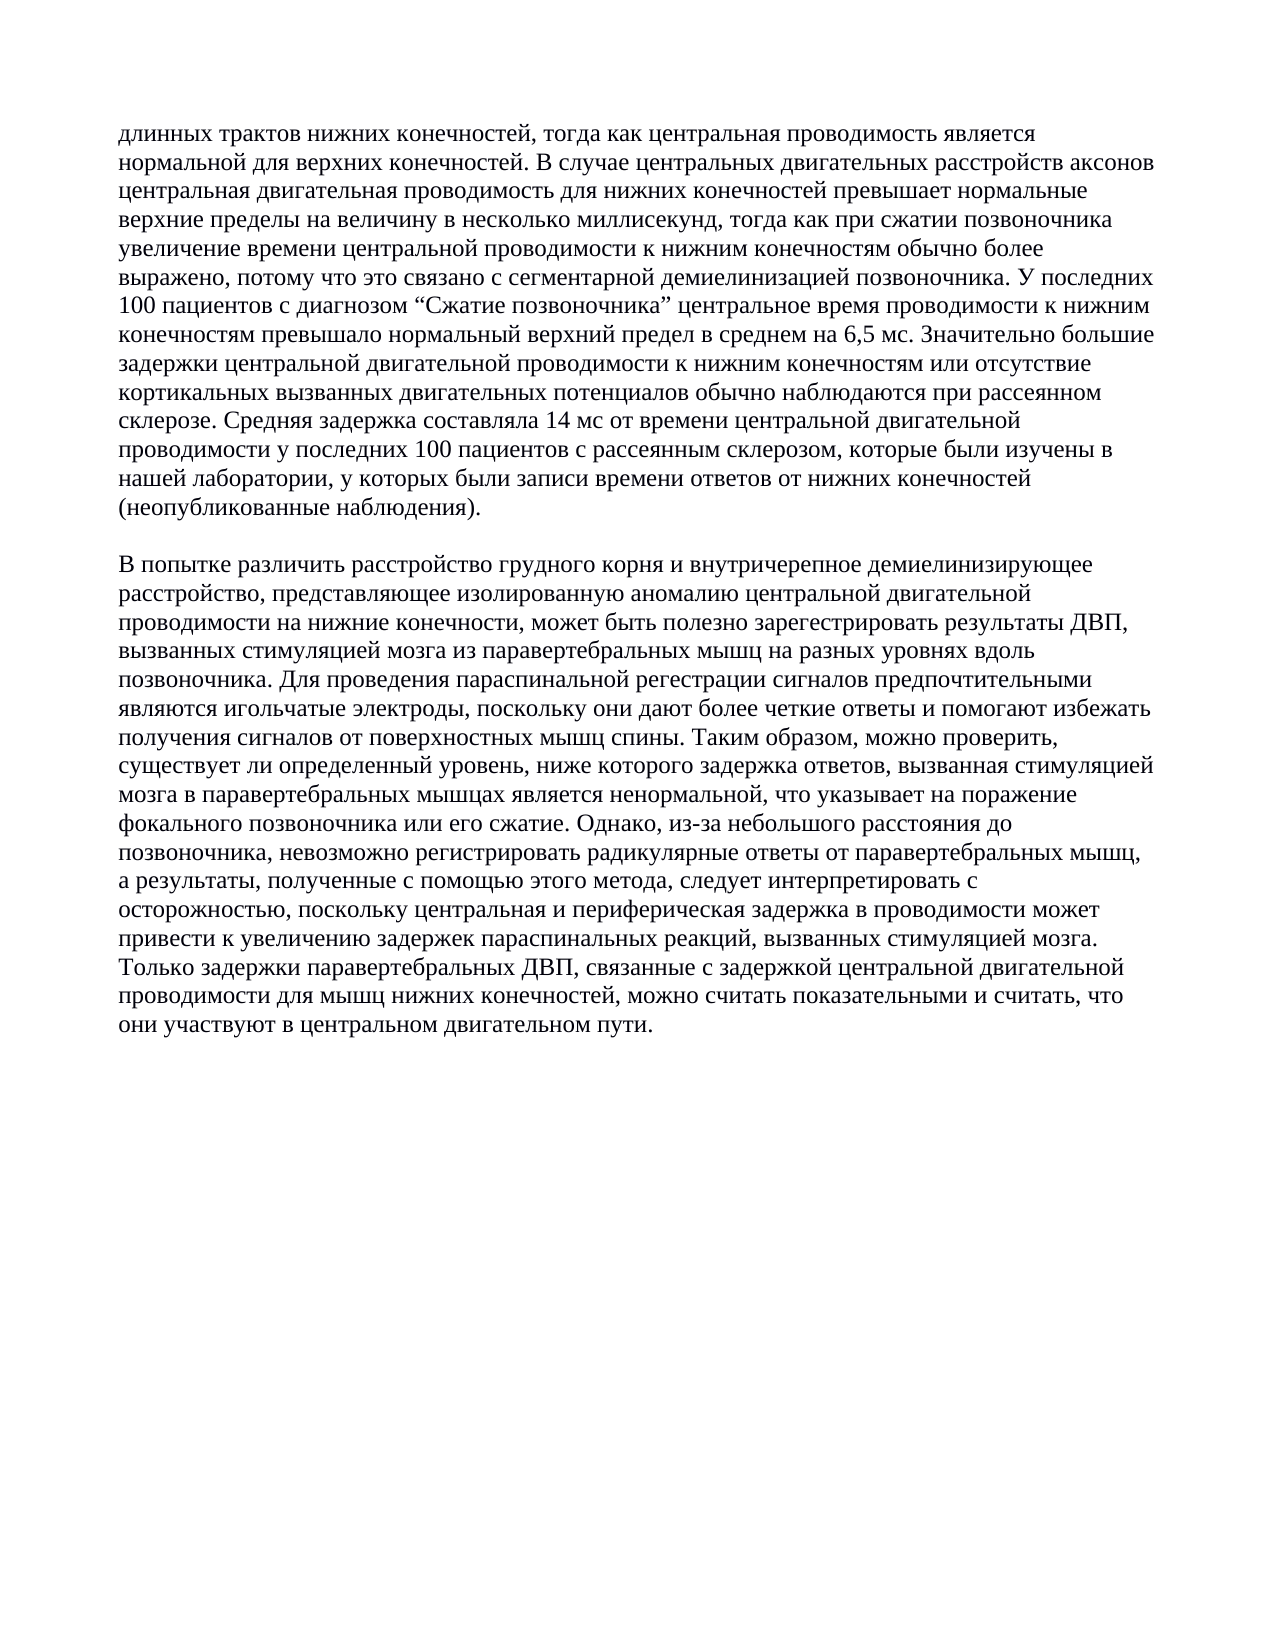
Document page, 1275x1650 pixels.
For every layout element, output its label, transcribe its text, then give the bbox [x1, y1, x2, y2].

text длинных трактов нижних конечностей, тогда как центральная проводимость является нормальной для верхних конечностей. В случае центральных двигательных расстройств аксонов центральная двигательная проводимость для нижних конечностей превышает нормальные верхние пределы на величину в несколько миллисекунд, тогда как при сжатии позвоночника увеличение времени центральной проводимости к нижним конечностям обычно более выражено, потому что это связано с сегментарной демиелинизацией позвоночника. У последних 100 пациентов с диагнозом “Сжатие позвоночника” центральное время проводимости к нижним конечностям превышало нормальный верхний предел в среднем на 6,5 мс. Значительно большие задержки центральной двигательной проводимости к нижним конечностям или отсутствие кортикальных вызванных двигательных потенциалов обычно наблюдаются при рассеянном склерозе. Средняя задержка составляла 14 мс от времени центральной двигательной проводимости у последних 100 пациентов с рассеянным склерозом, которые были изучены в нашей лаборатории, у которых были записи времени ответов от нижних конечностей (неопубликованные наблюдения). [118, 118, 1157, 521]
text В попытке различить расстройство грудного корня и внутричерепное демиелинизирующее расстройство, представляющее изолированную аномалию центральной двигательной проводимости на нижние конечности, может быть полезно зарегестрировать результаты ДВП, вызванных стимуляцией мозга из паравертебральных мышц на разных уровнях вдоль позвоночника. Для проведения параспинальной регестрации сигналов предпочтительными являются игольчатые электроды, поскольку они дают более четкие ответы и помогают избежать получения сигналов от поверхностных мышц спины. Таким образом, можно проверить, существует ли определенный уровень, ниже которого задержка ответов, вызванная стимуляцией мозга в паравертебральных мышцах является ненормальной, что указывает на поражение фокального позвоночника или его сжатие. Однако, из-за небольшого расстояния до позвоночника, невозможно регистрировать радикулярные ответы от паравертебральных мышц, а результаты, полученные с помощью этого метода, следует интерпретировать с осторожностью, поскольку центральная и периферическая задержка в проводимости может привести к увеличению задержек параспинальных реакций, вызванных стимуляцией мозга. Только задержки паравертебральных ДВП, связанные с задержкой центральной двигательной проводимости для мышц нижних конечностей, можно считать показательными и считать, что они участвуют в центральном двигательном пути. [118, 549, 1157, 1038]
